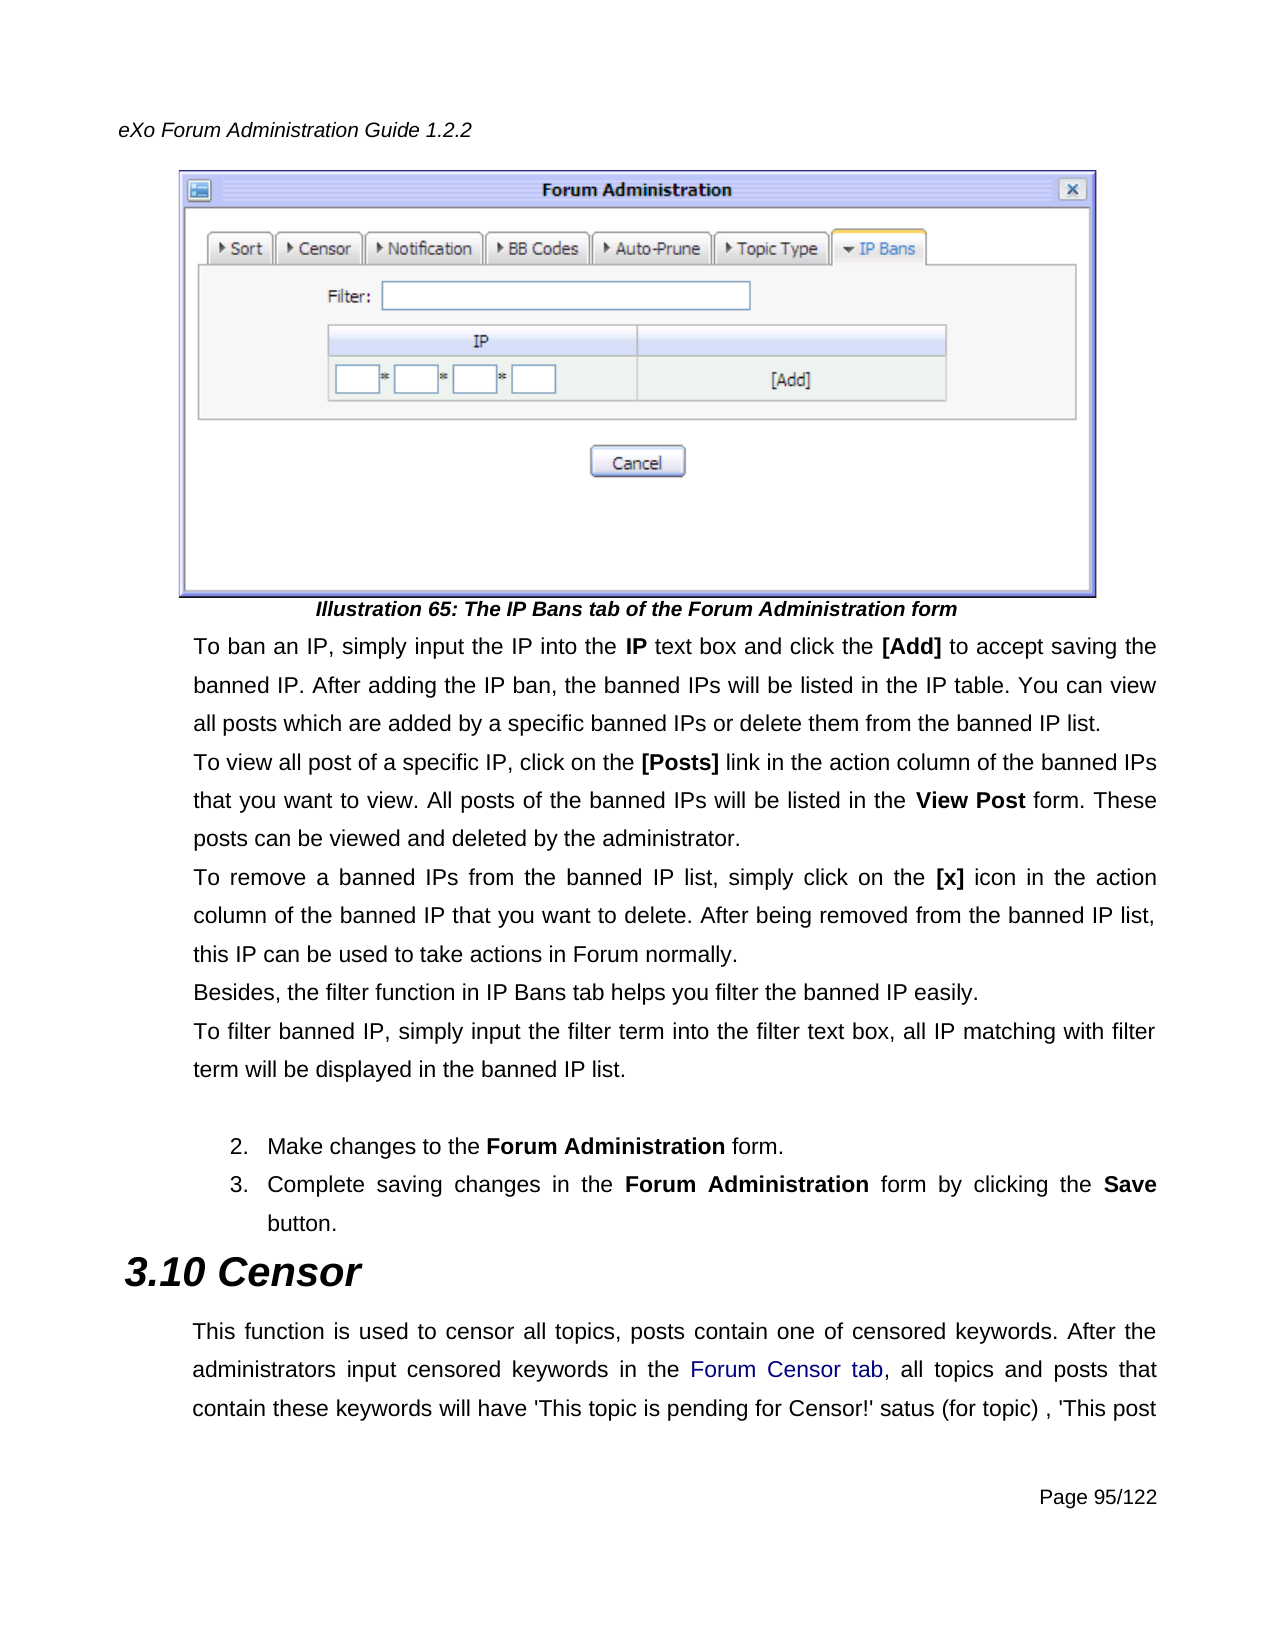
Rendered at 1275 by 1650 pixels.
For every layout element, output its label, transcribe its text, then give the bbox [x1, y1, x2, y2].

list Illustration 65: The IP Bans tab of the Forum Administration form [179, 598, 1096, 621]
list To ban an IP, simply input the IP into the IP text box and click the [Add] to accept saving the banned IP. After adding the IP ban, the banned IPs will be listed in the IP table. You can view all posts which are added by a specific banned IPs or delete them from the banned IP list. [156, 598, 1157, 736]
list To remove a banned IPs from the banned IP list, simply click on the [x] icon in the action column of the banned IP that you want to delete. After being removed from the banned IP list, this IP can be used to take actions in Forum normally. [156, 864, 1157, 967]
list Complete saving changes in the Forum Administration form by clicking the Save button. [229, 1172, 1157, 1236]
list Make changes to the Forum Administration form. [229, 1134, 1157, 1159]
picture [178, 170, 1097, 598]
text This function is used to censor all topics, posts contain one of censored keywords. After the administrators input censored keywords in the Forum Censor tab, all topics and posts that contain these keywords will have 'This topic is pending for Censor!' satus (for topic) , 'This post [192, 1319, 1157, 1421]
list Besides, the filter function in IP Bans tab helps you filter the banned IP easily. [156, 980, 1157, 1006]
list To view all post of a specific IP, click on the [Posts] link in the action column of the banned IPs that you want to view. All posts of the banned IPs will be listed in the View Post form. These posts can be viewed and deleted by the administrator. [156, 749, 1157, 852]
subtitle Censor [124, 1249, 1157, 1296]
list To filter banned IP, simply input the filter term into the filter text box, all IP matching with filter term will be displayed in the banned IP list. [156, 1018, 1157, 1082]
